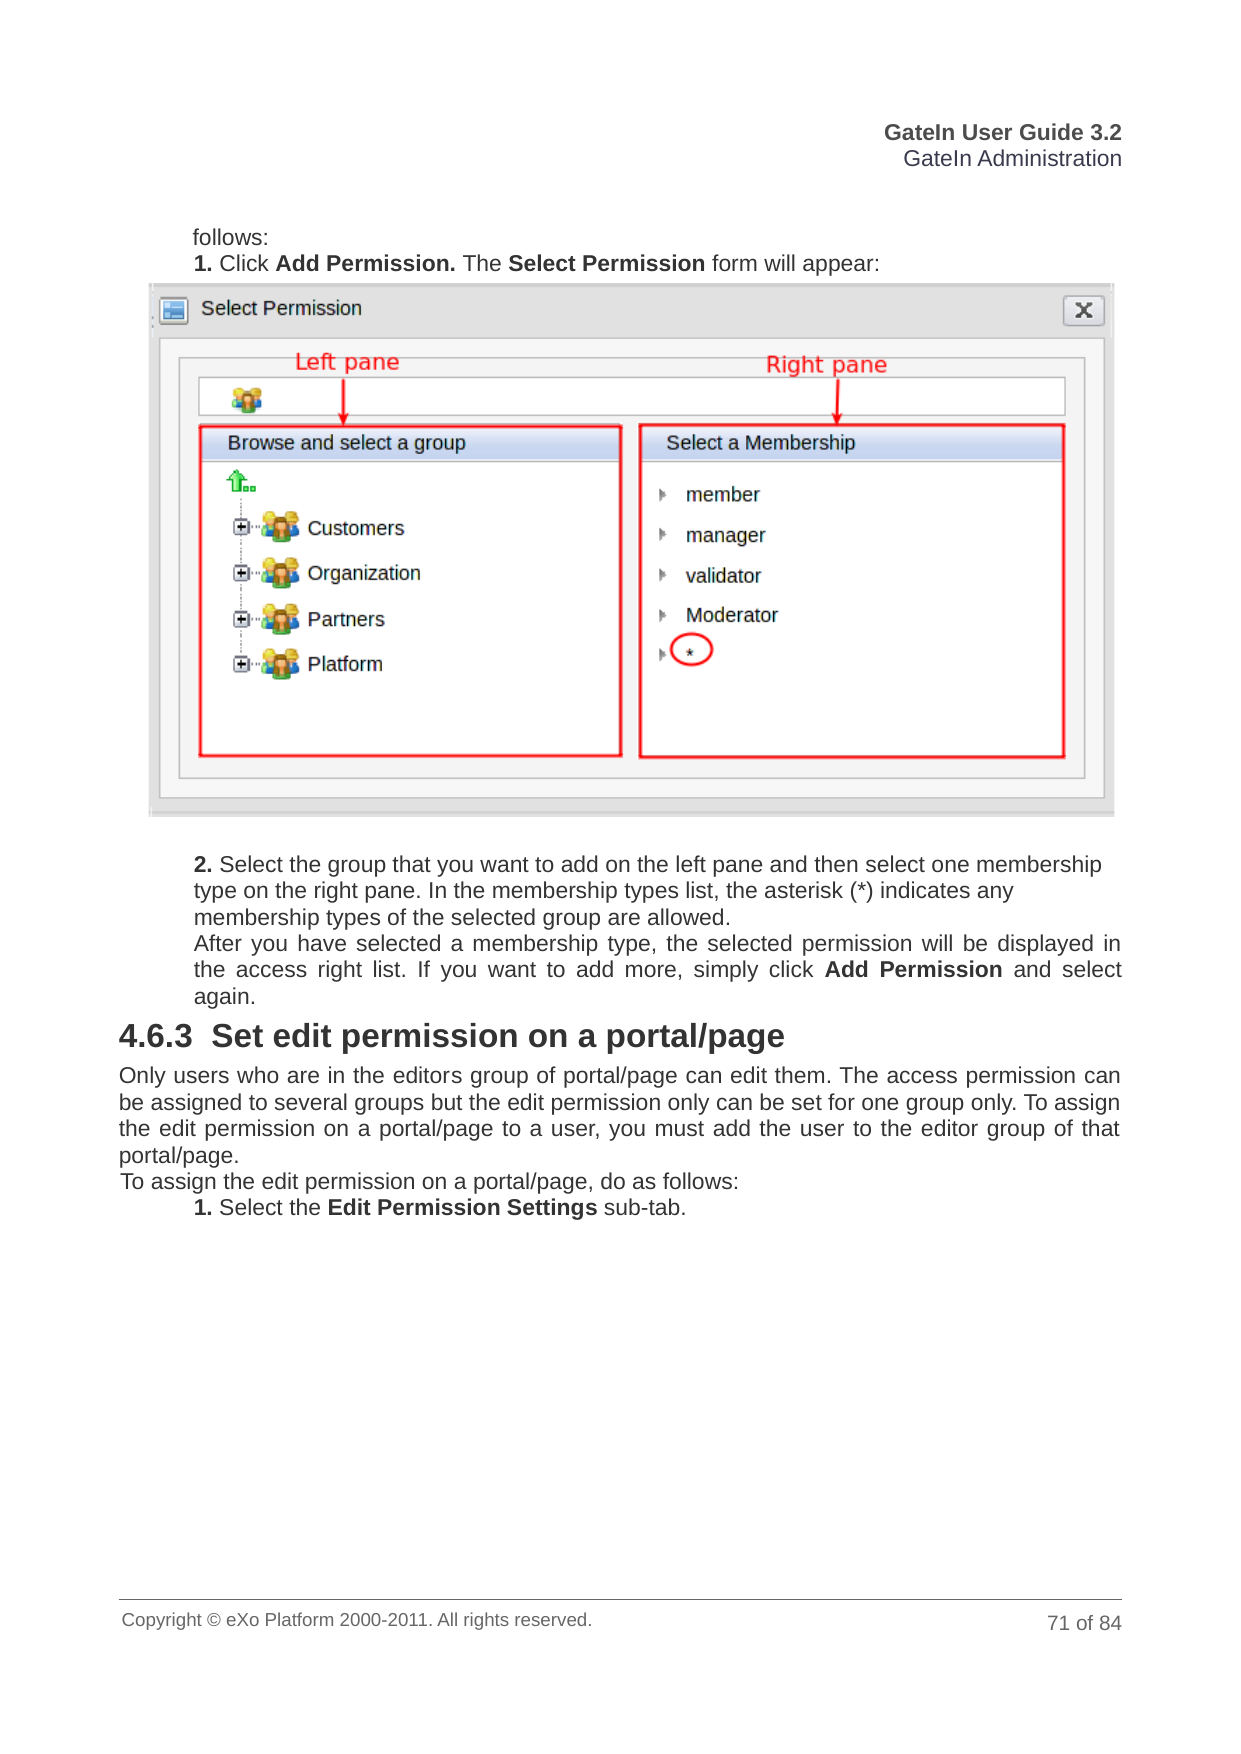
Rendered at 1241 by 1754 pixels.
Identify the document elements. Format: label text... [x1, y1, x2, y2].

subtitle Set edit permission on a portal/page [118, 1017, 1122, 1055]
list 1. Click Add Permission. The Select Permission form will appear: [156, 250, 1122, 276]
text follows: [192, 223, 1122, 250]
list 2. Select the group that you want to add on the left pane and then select one membership type on the right pane. In the membership types list, the asterisk (*) indicates any membership types of the selected group are allowed. [156, 851, 1122, 930]
list After you have selected a membership type, the selected permission will be displayed in the access right list. If you want to add more, simply click Add Permission and select again. [156, 930, 1122, 1009]
list 1. Select the Edit Permission Settings sub-tab. [156, 1194, 1122, 1221]
picture [148, 283, 1115, 817]
text Only users who are in the editors group of portal/page can edit them. The access permission can be assigned to several groups but the edit permission only can be set for one group only. To assign the edit permission on a portal/page to a user, you must add the user to the editor group of that portal/page. [118, 1062, 1122, 1168]
list To assign the edit permission on a portal/page, do as follows: [82, 1168, 1122, 1194]
